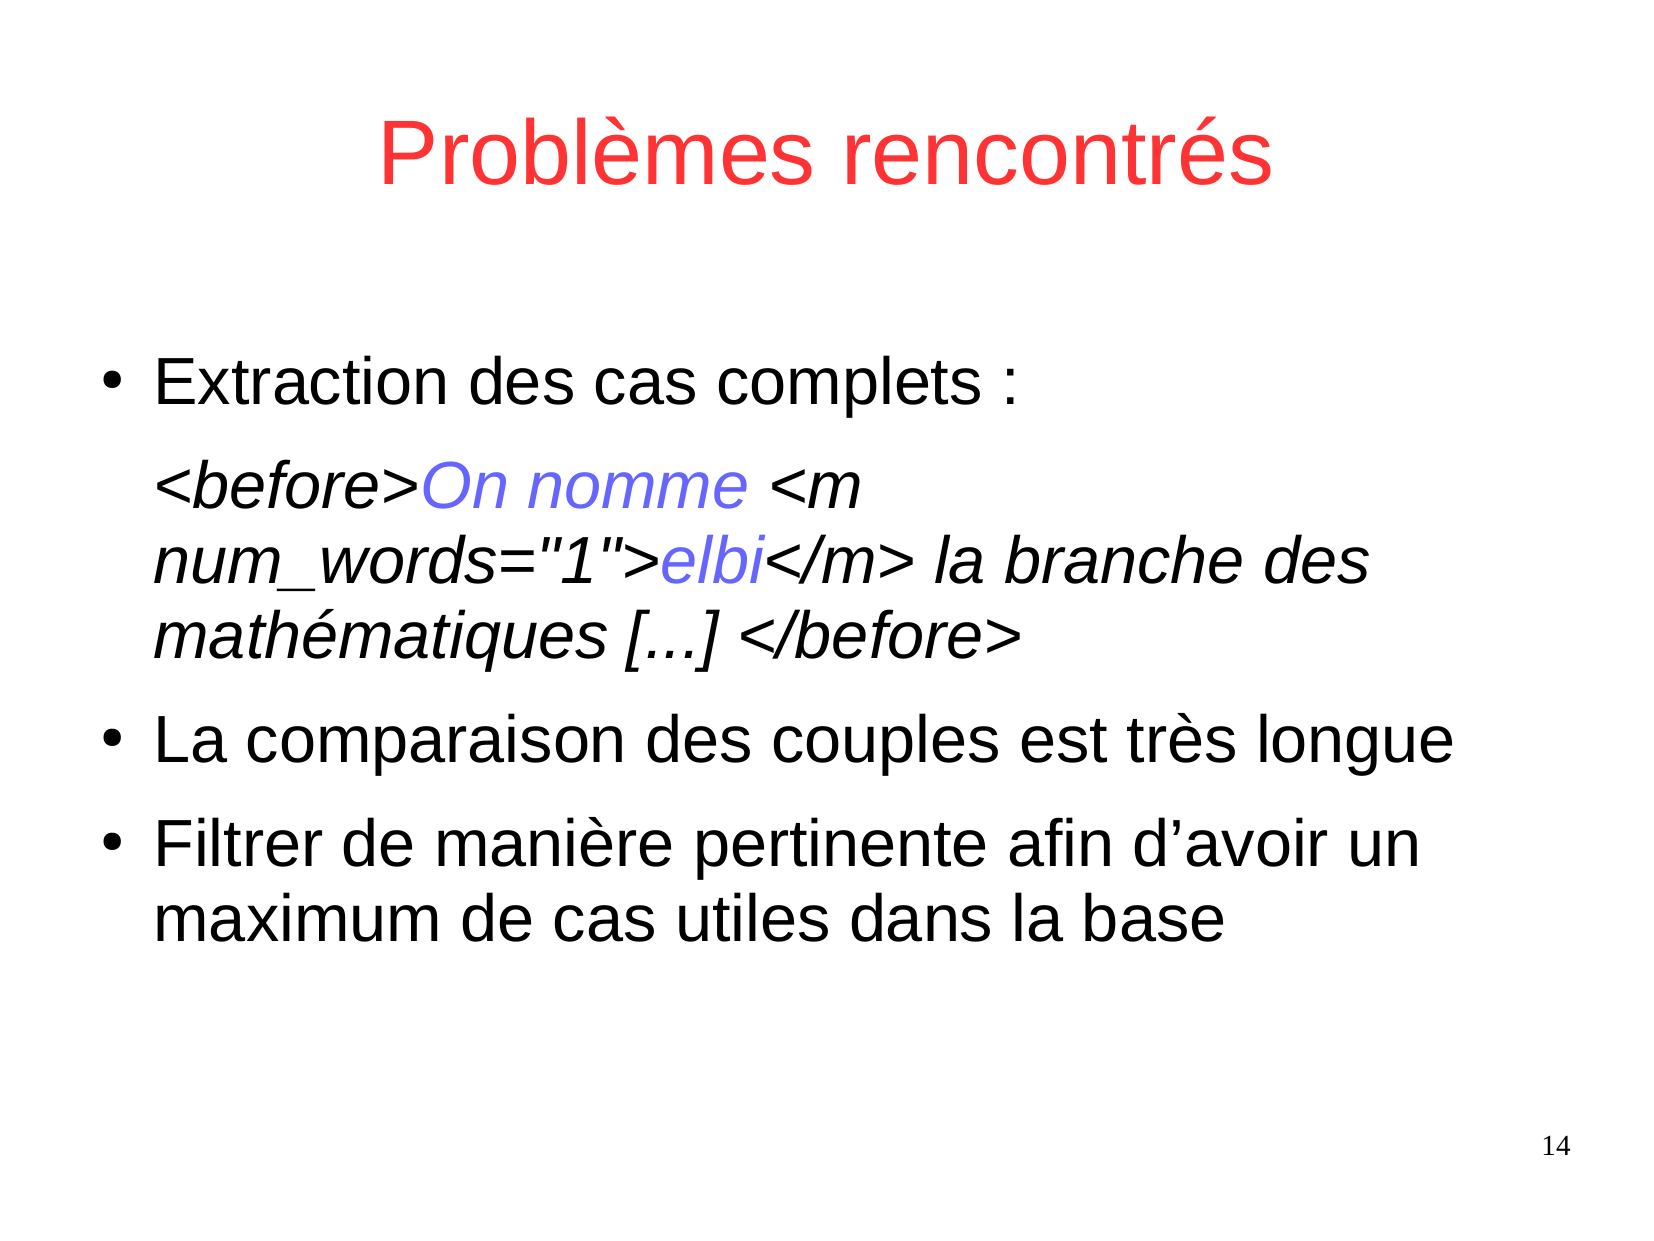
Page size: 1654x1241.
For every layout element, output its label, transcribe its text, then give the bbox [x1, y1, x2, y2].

title Problèmes rencontrés [82, 49, 1571, 257]
list Extraction des cas complets : <before>On nomme <m num_words="1">elbi</m> la branche des mathématiques [...] </before> La comparaison des couples est très longue Filtrer de manière pertinente afin d’avoir un maximum de cas utiles dans la base [82, 290, 1571, 1010]
